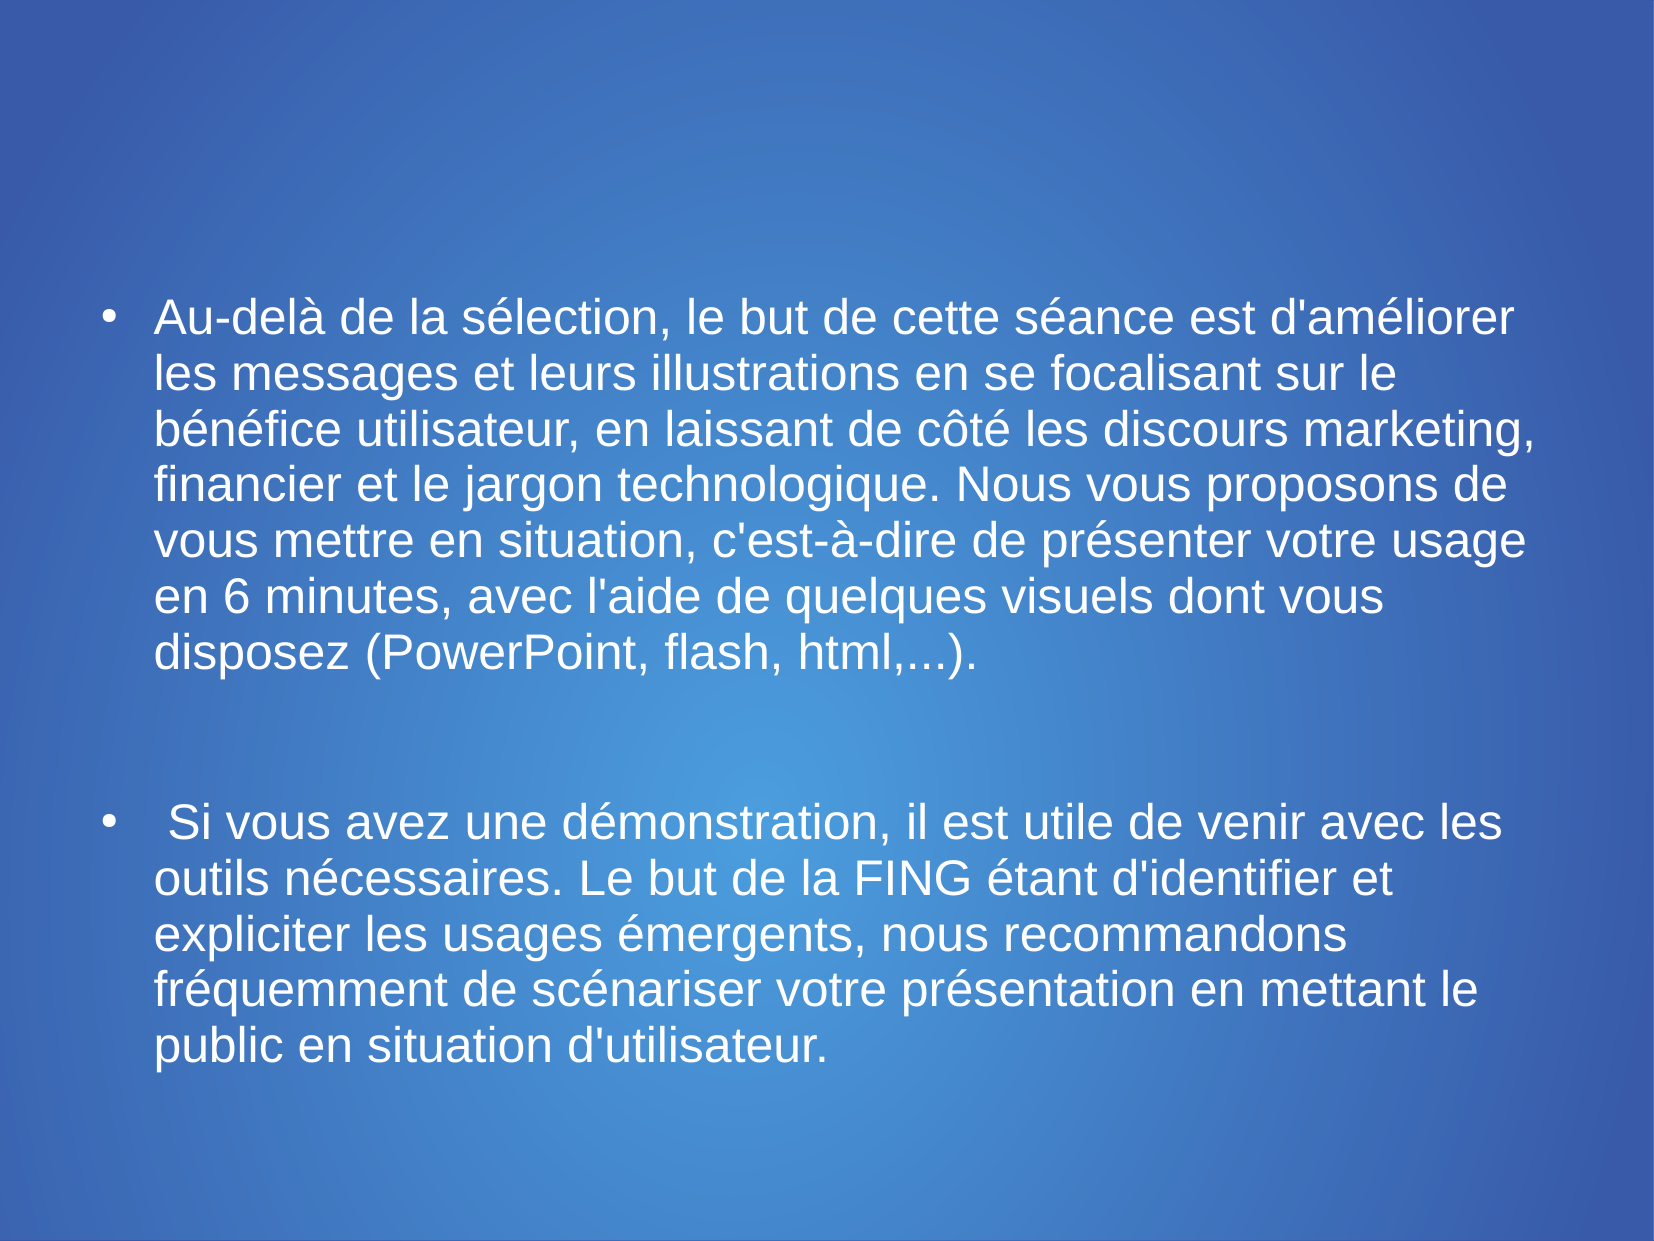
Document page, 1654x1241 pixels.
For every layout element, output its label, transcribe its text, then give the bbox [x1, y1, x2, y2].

list Au-delà de la sélection, le but de cette séance est d'améliorer les messages et leurs illustrations en se focalisant sur le bénéfice utilisateur, en laissant de côté les discours marketing, financier et le jargon technologique. Nous vous proposons de vous mettre en situation, c'est-à-dire de présenter votre usage en 6 minutes, avec l'aide de quelques visuels dont vous disposez (PowerPoint, flash, html,...). Si vous avez une démonstration, il est utile de venir avec les outils nécessaires. Le but de la FING étant d'identifier et expliciter les usages émergents, nous recommandons fréquemment de scénariser votre présentation en mettant le public en situation d'utilisateur. [82, 289, 1571, 1205]
picture [0, 0, 1654, 1241]
